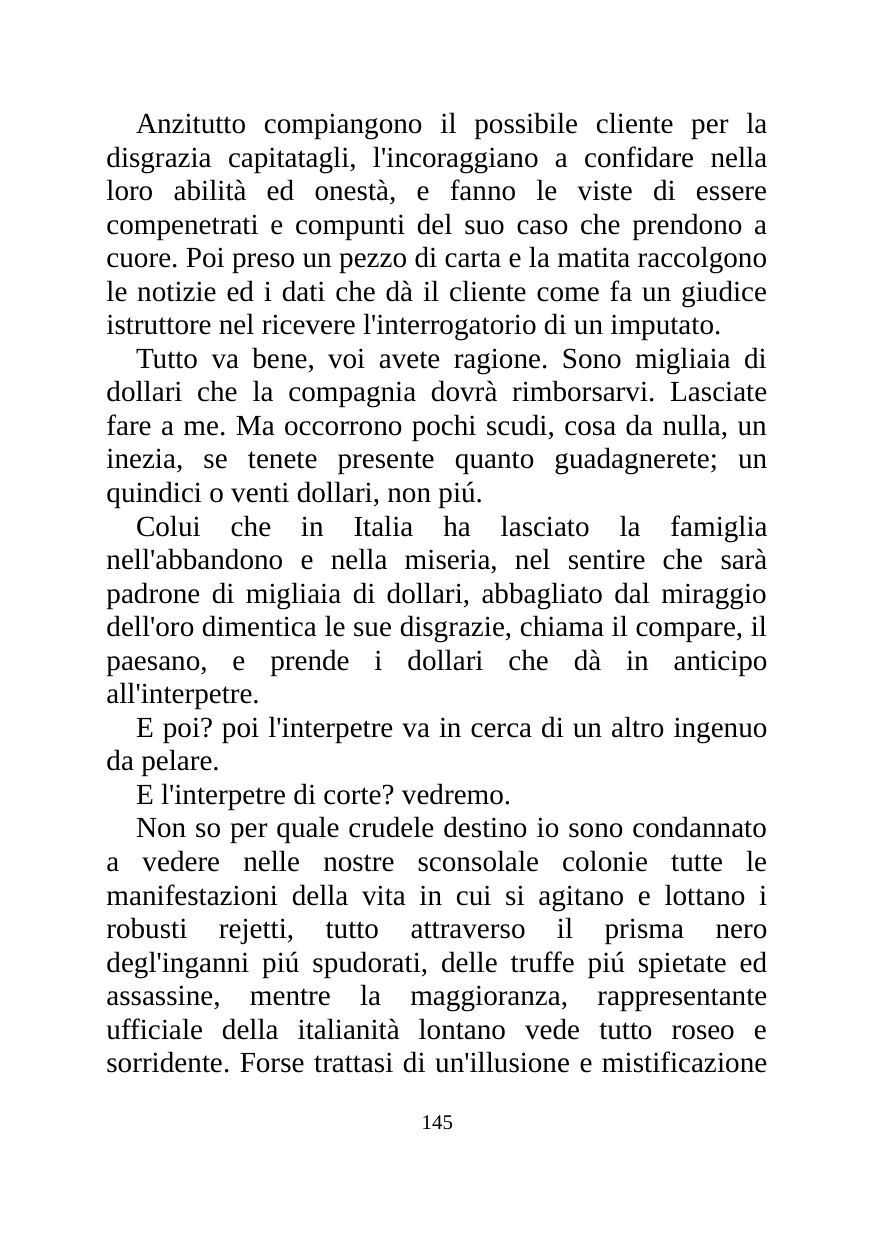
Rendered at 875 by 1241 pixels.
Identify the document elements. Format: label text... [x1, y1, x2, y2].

text Anzitutto compiangono il possibile cliente per la disgrazia capitatagli, l'incoraggiano a confidare nella loro abilità ed onestà, e fanno le viste di essere compenetrati e compunti del suo caso che prendono a cuore. Poi preso un pezzo di carta e la matita raccolgono le notizie ed i dati che dà il cliente come fa un giudice istruttore nel ricevere l'interrogatorio di un imputato. [106, 106, 768, 341]
text E poi? poi l'interpetre va in cerca di un altro ingenuo da pelare. [106, 710, 768, 777]
text E l'interpetre di corte? vedremo. [106, 777, 768, 811]
text Tutto va bene, voi avete ragione. Sono migliaia di dollari che la compagnia dovrà rimborsarvi. Lasciate fare a me. Ma occorrono pochi scudi, cosa da nulla, un inezia, se tenete presente quanto guadagnerete; un quindici o venti dollari, non piú. [106, 341, 768, 509]
text Colui che in Italia ha lasciato la famiglia nell'abbandono e nella miseria, nel sentire che sarà padrone di migliaia di dollari, abbagliato dal miraggio dell'oro dimentica le sue disgrazie, chiama il compare, il paesano, e prende i dollari che dà in anticipo all'interpetre. [106, 509, 768, 710]
text Non so per quale crudele destino io sono condannato a vedere nelle nostre sconsolale colonie tutte le manifestazioni della vita in cui si agitano e lottano i robusti rejetti, tutto attraverso il prisma nero degl'inganni piú spudorati, delle truffe piú spietate ed assassine, mentre la maggioranza, rappresentante ufficiale della italianità lontano vede tutto roseo e sorridente. Forse trattasi di un'illusione e mistificazione [106, 811, 768, 1079]
